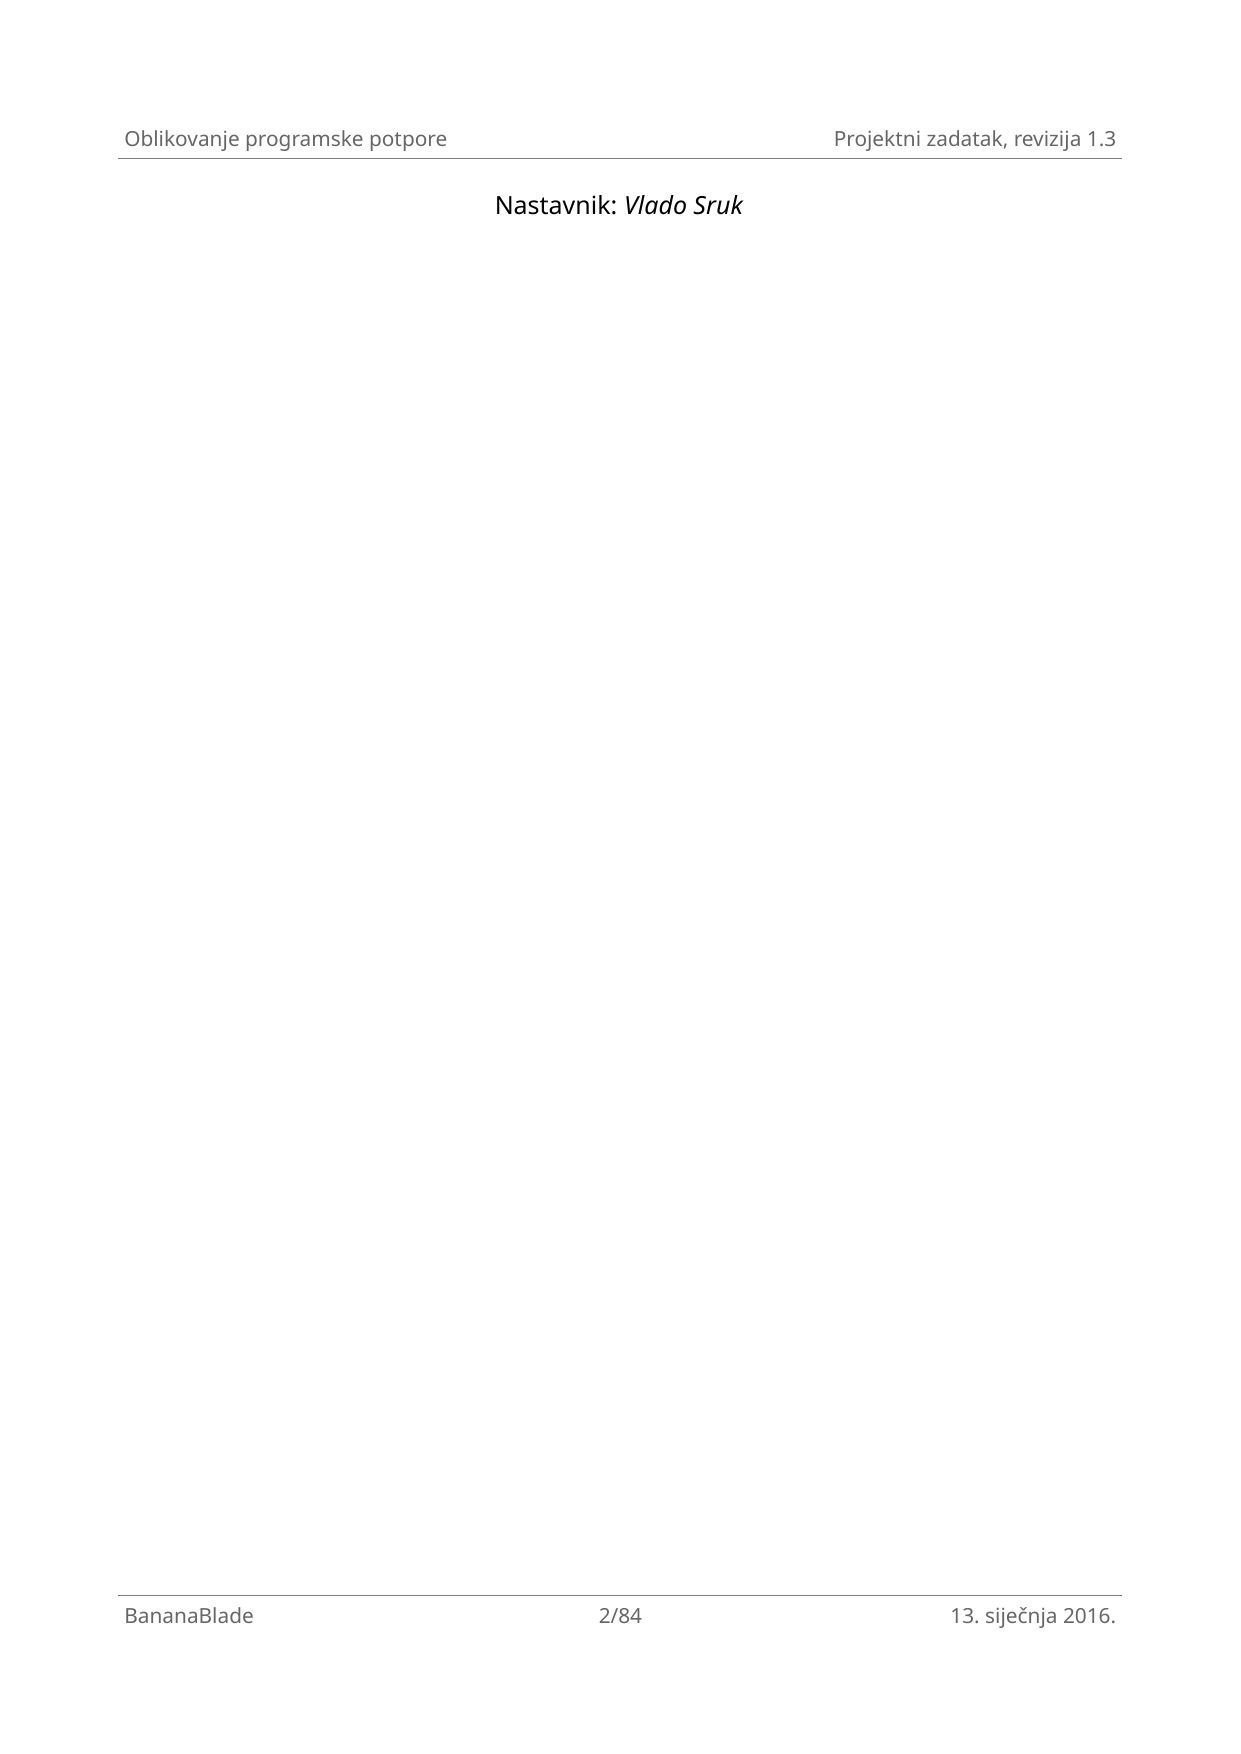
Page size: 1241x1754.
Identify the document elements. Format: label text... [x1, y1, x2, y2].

text Nastavnik: Vlado Sruk [118, 188, 1122, 222]
